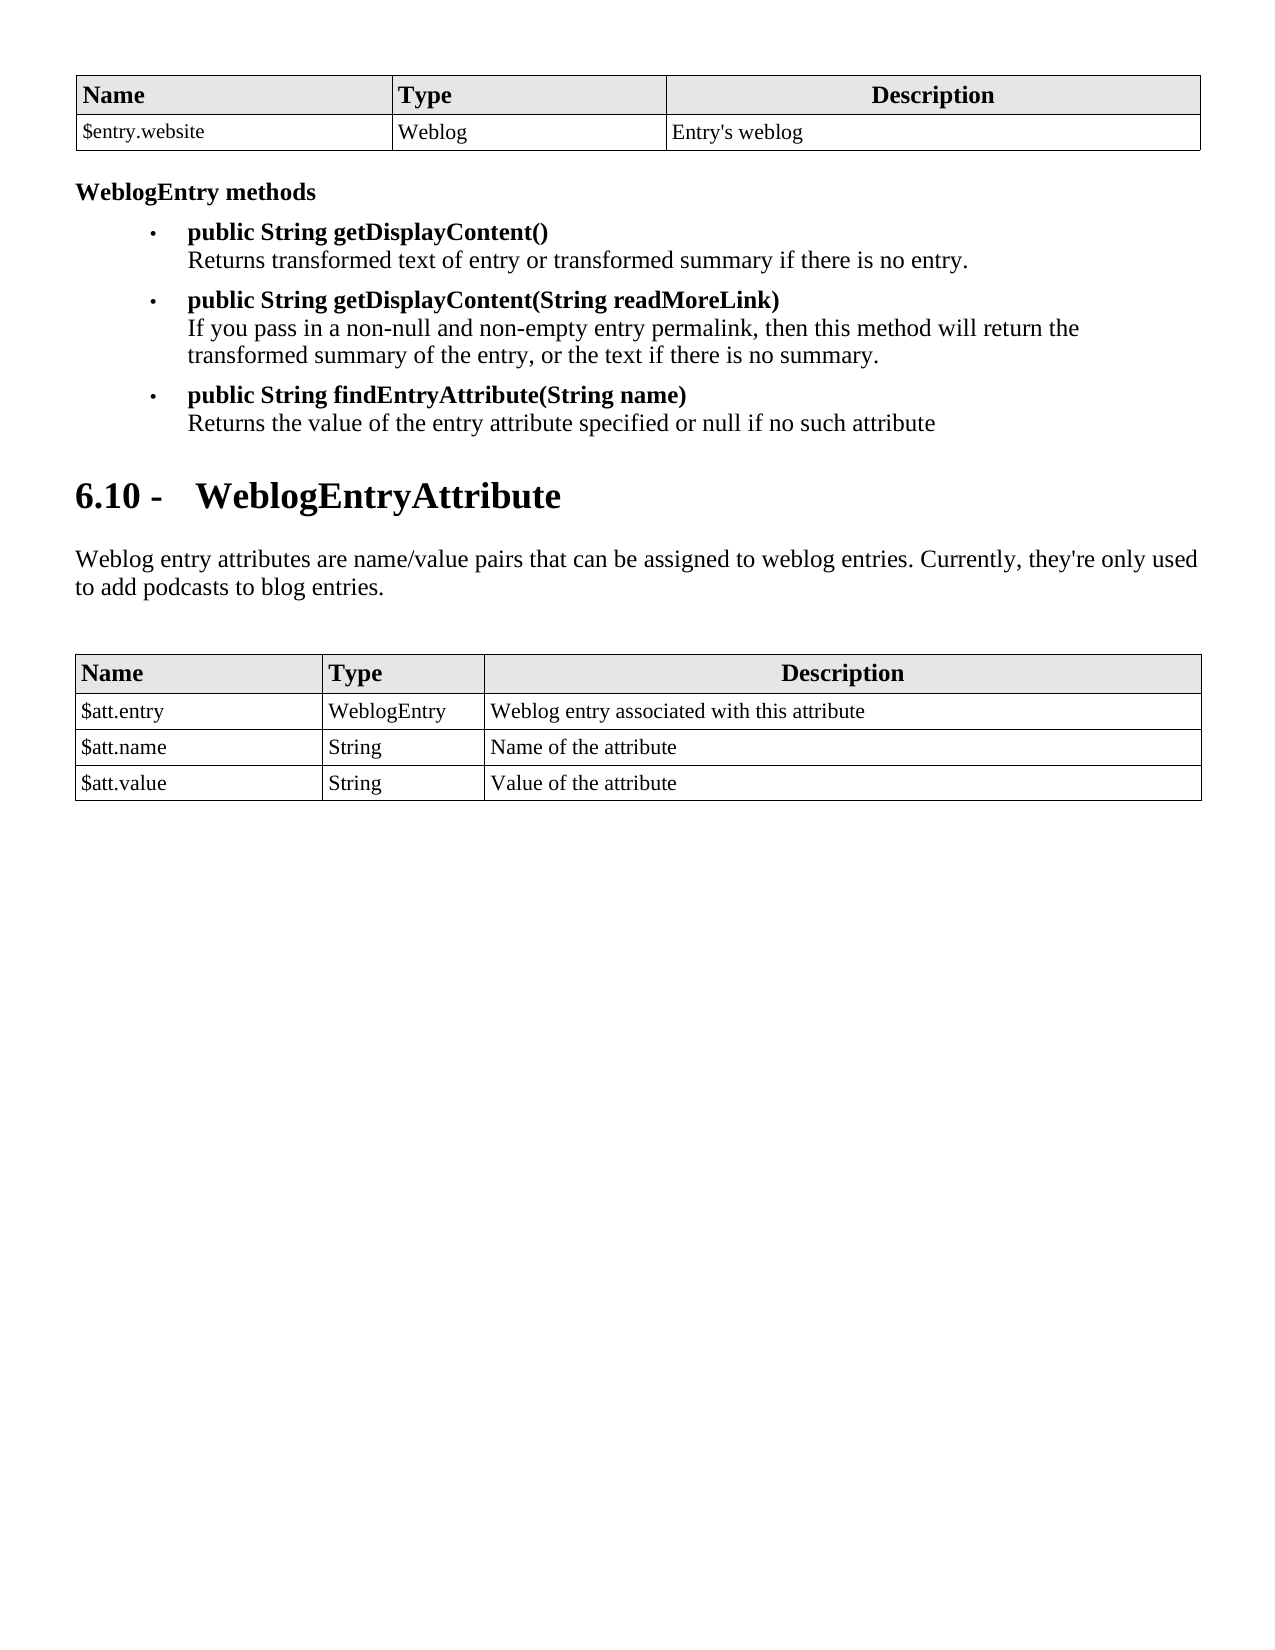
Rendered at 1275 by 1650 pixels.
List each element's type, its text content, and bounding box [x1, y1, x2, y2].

table_cell Name of the attribute [485, 730, 1201, 765]
table_cell String [323, 766, 484, 800]
table_cell String [323, 730, 484, 765]
list public String getDisplayContent() Returns transformed text of entry or transformed summary if there is no entry. [150, 218, 1200, 273]
table_cell $entry.website [77, 115, 392, 150]
list public String getDisplayContent(String readMoreLink) If you pass in a non-null and non-empty entry permalink, then this method will return the transformed summary of the entry, or the text if there is no summary. [150, 286, 1200, 369]
table_cell Weblog [393, 115, 666, 150]
table_cell $att.entry [76, 694, 322, 729]
table_header Type [393, 76, 666, 114]
table_cell $att.value [76, 766, 322, 800]
table_header Description [485, 655, 1201, 693]
table_header Description [667, 76, 1200, 114]
table_cell WeblogEntry [323, 694, 484, 729]
table_cell Entry's weblog [667, 115, 1200, 150]
table_header Name [76, 655, 322, 693]
text WeblogEntry methods [75, 178, 1200, 206]
table_cell Value of the attribute [485, 766, 1201, 800]
table_cell $att.name [76, 730, 322, 765]
table_cell Weblog entry associated with this attribute [485, 694, 1201, 729]
subtitle WeblogEntryAttribute [75, 474, 1200, 516]
table_header Name [77, 76, 392, 114]
table_header Type [323, 655, 484, 693]
list public String findEntryAttribute(String name) Returns the value of the entry attribute specified or null if no such attribute [150, 382, 1200, 437]
text Weblog entry attributes are name/value pairs that can be assigned to weblog entries. Currently, they're only used to add podcasts to blog entries. [75, 546, 1200, 601]
